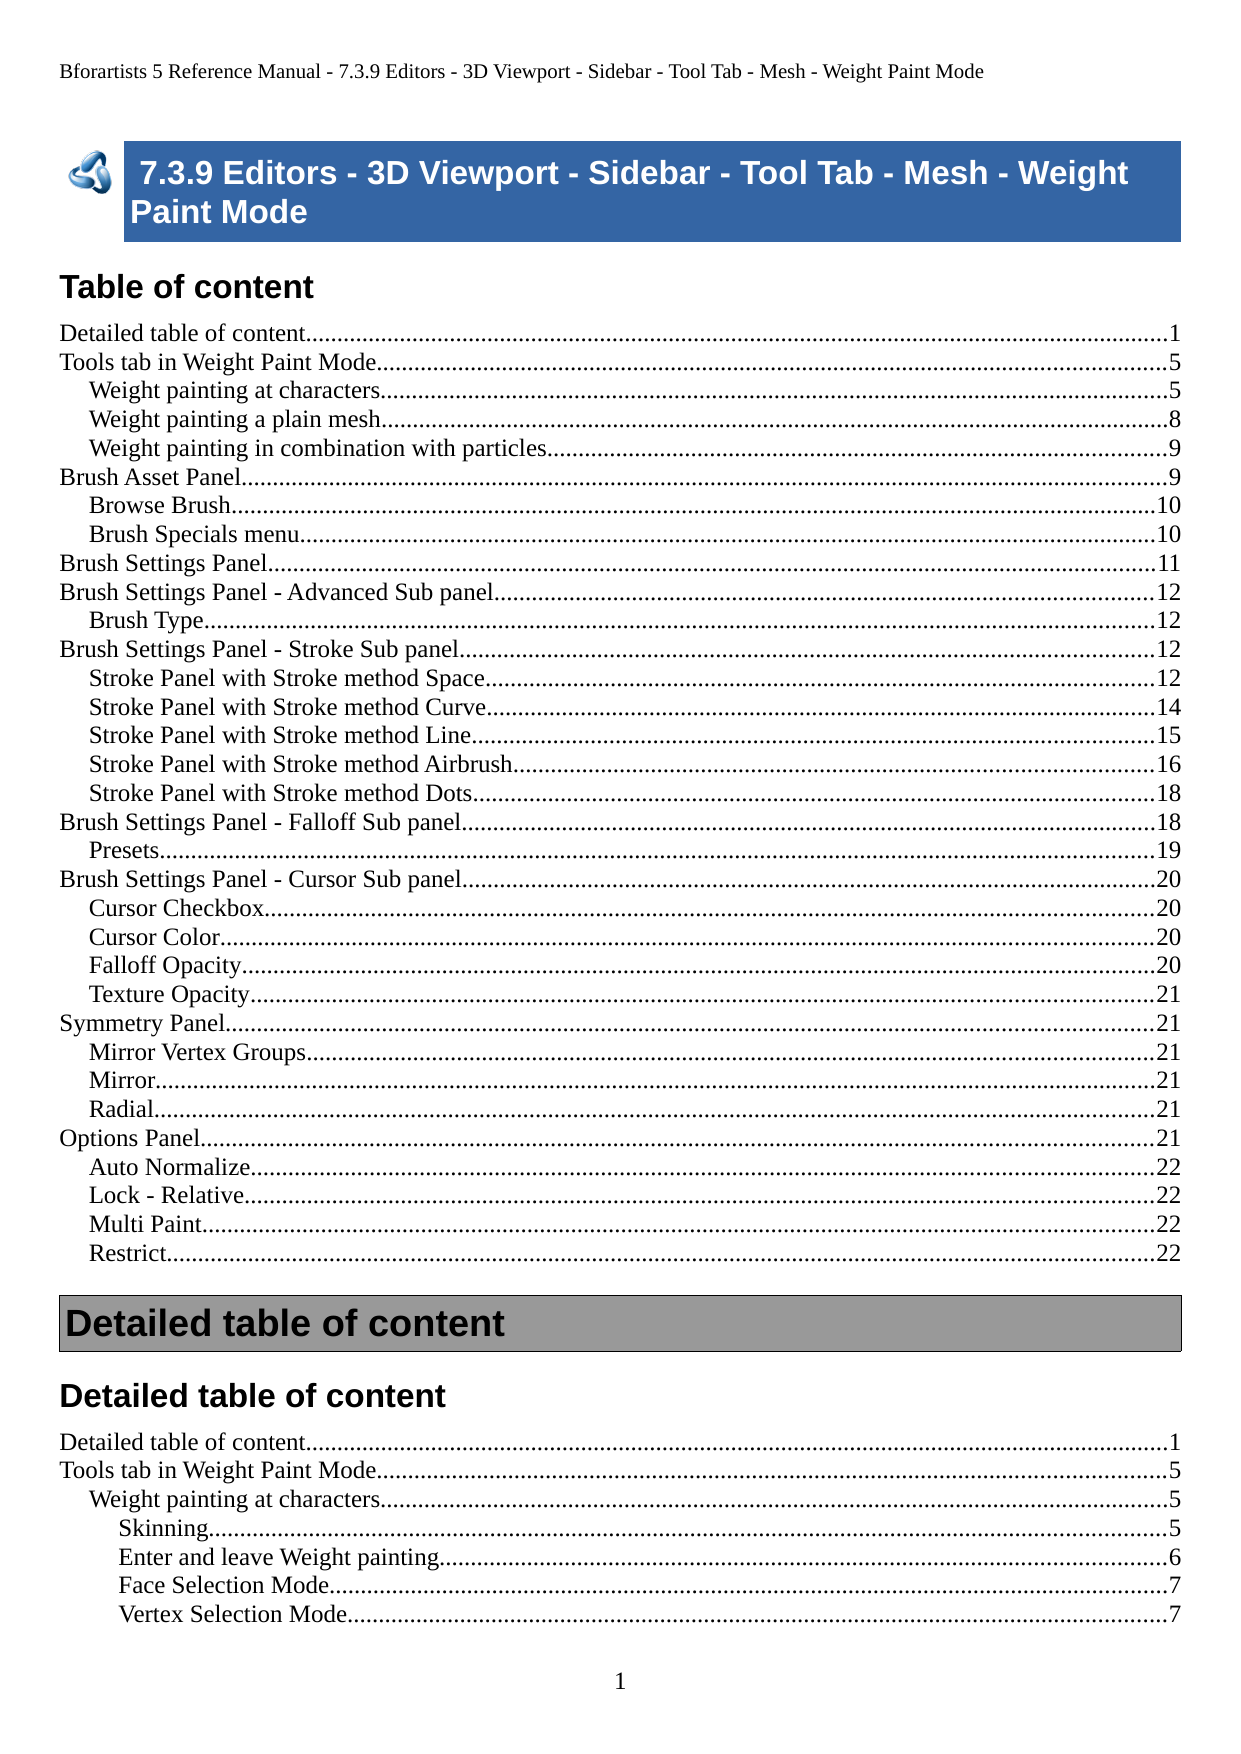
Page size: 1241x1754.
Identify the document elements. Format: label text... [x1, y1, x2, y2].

text Falloff Opacity 20 [88, 950, 1181, 979]
text Vertex Selection Mode 7 [118, 1599, 1181, 1628]
text Mirror 21 [88, 1065, 1181, 1094]
text Weight painting a plain mesh 8 [88, 404, 1181, 433]
text Texture Opacity 21 [88, 979, 1181, 1008]
text Detailed table of content 1 [59, 318, 1181, 347]
text Brush Settings Panel - Cursor Sub panel 20 [59, 864, 1181, 893]
text Skinning 5 [118, 1513, 1181, 1542]
text Brush Type 12 [88, 605, 1181, 634]
table_header Detailed table of content [60, 1296, 1181, 1351]
text Radial 21 [88, 1094, 1181, 1123]
text Tools tab in Weight Paint Mode 5 [59, 347, 1181, 375]
text Stroke Panel with Stroke method Line 15 [88, 720, 1181, 749]
text Lock - Relative 22 [88, 1180, 1181, 1209]
text Stroke Panel with Stroke method Airbrush 16 [88, 749, 1181, 778]
text Symmetry Panel 21 [59, 1008, 1181, 1037]
text Brush Asset Panel 9 [59, 462, 1181, 490]
text Presets 19 [88, 835, 1181, 864]
picture [65, 147, 114, 197]
text Brush Settings Panel - Stroke Sub panel 12 [59, 634, 1181, 663]
text Stroke Panel with Stroke method Space 12 [88, 663, 1181, 692]
subtitle Table of content [59, 267, 1181, 305]
text Weight painting at characters 5 [88, 1484, 1181, 1513]
text Brush Specials menu 10 [88, 519, 1181, 548]
text Multi Paint 22 [88, 1209, 1181, 1238]
text Stroke Panel with Stroke method Dots 18 [88, 778, 1181, 807]
text Cursor Checkbox 20 [88, 893, 1181, 922]
subtitle Detailed table of content [59, 1376, 1181, 1414]
text Auto Normalize 22 [88, 1152, 1181, 1180]
text Weight painting in combination with particles 9 [88, 433, 1181, 462]
text Face Selection Mode 7 [118, 1570, 1181, 1599]
text Mirror Vertex Groups 21 [88, 1037, 1181, 1065]
text Brush Settings Panel - Falloff Sub panel 18 [59, 807, 1181, 835]
text Weight painting at characters 5 [88, 375, 1181, 404]
table_header [59, 141, 124, 242]
text Enter and leave Weight painting 6 [118, 1542, 1181, 1570]
text Brush Settings Panel - Advanced Sub panel 12 [59, 577, 1181, 605]
text Options Panel 21 [59, 1123, 1181, 1152]
text Browse Brush 10 [88, 490, 1181, 519]
text Restrict 22 [88, 1238, 1181, 1267]
text Detailed table of content 1 [59, 1427, 1181, 1455]
text Cursor Color 20 [88, 922, 1181, 950]
text Brush Settings Panel 11 [59, 548, 1181, 577]
table_header 7.3.9 Editors - 3D Viewport - Sidebar - Tool Tab - Mesh - Weight Paint Mode [124, 141, 1181, 242]
text Tools tab in Weight Paint Mode 5 [59, 1455, 1181, 1484]
text Stroke Panel with Stroke method Curve 14 [88, 692, 1181, 720]
